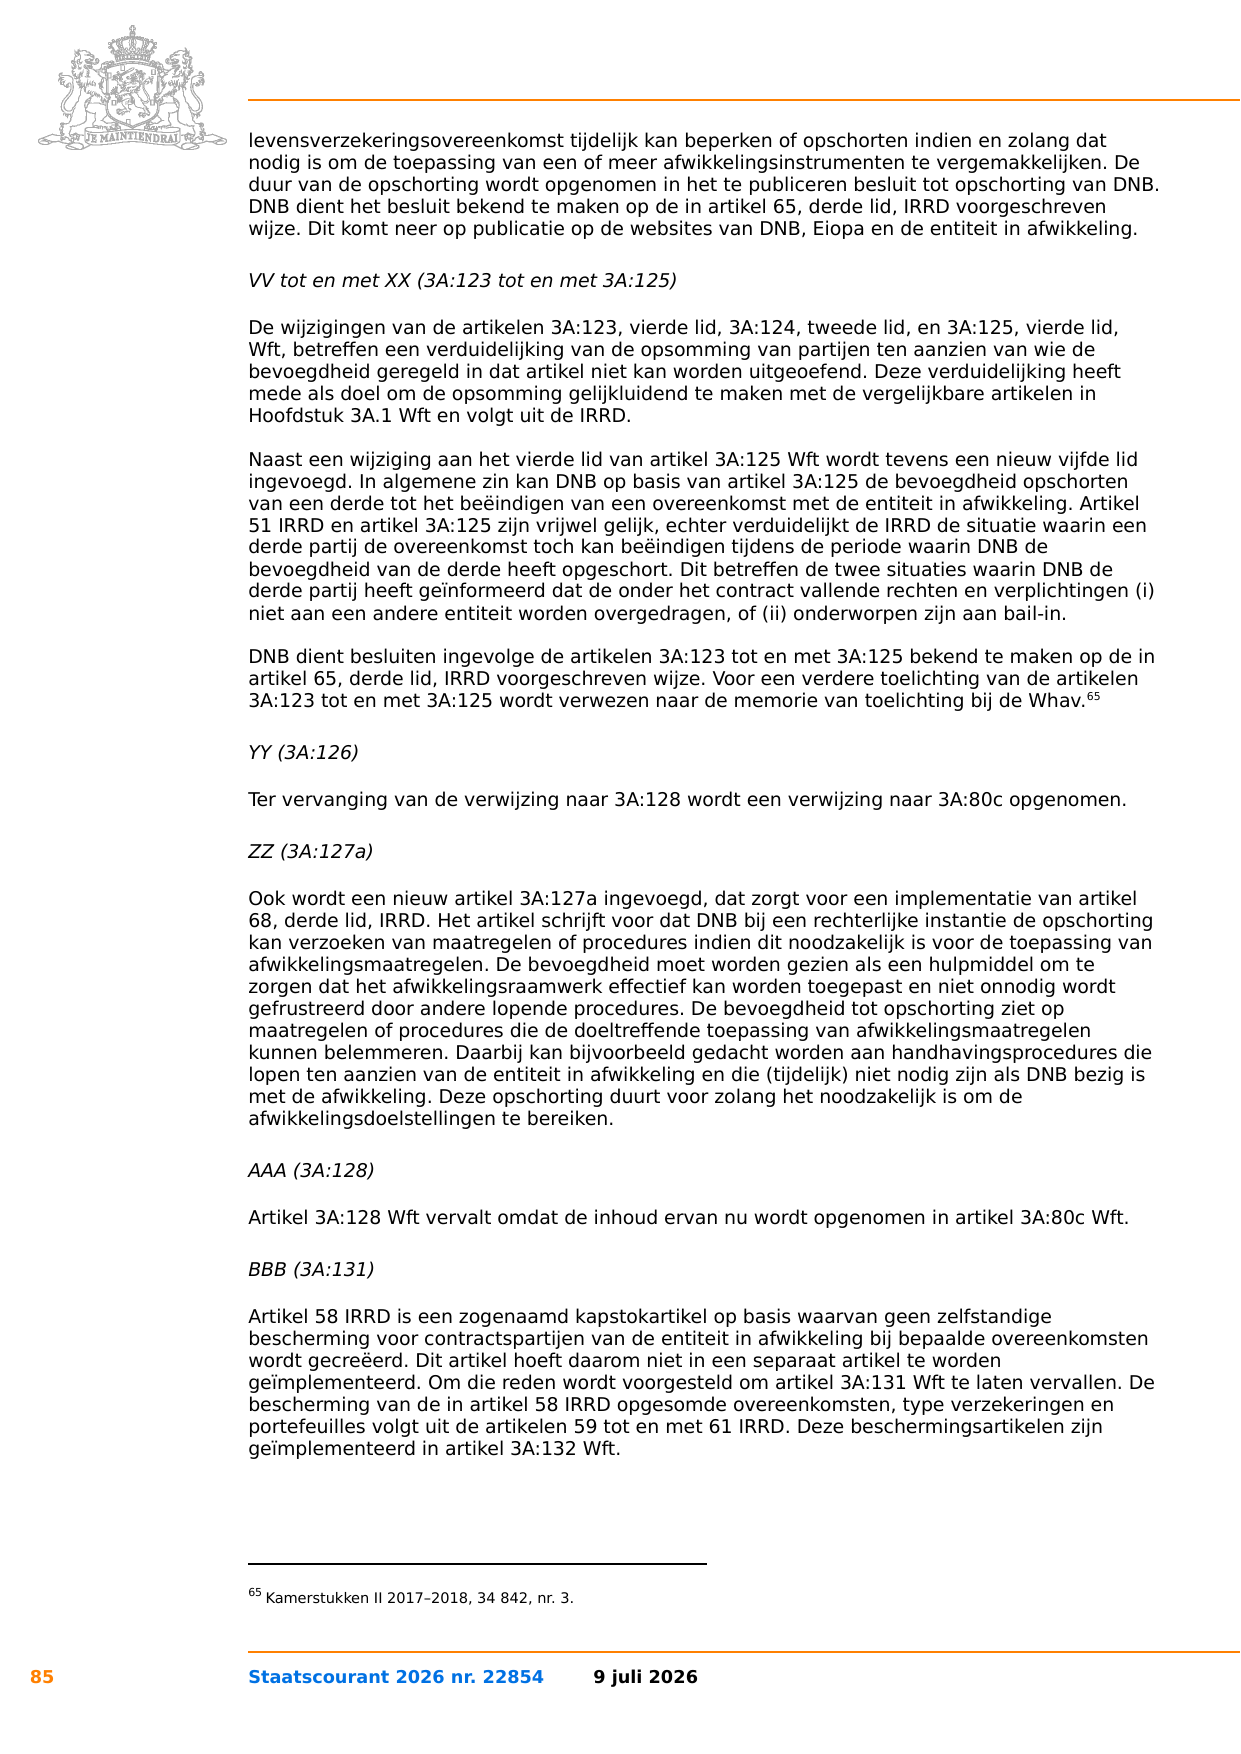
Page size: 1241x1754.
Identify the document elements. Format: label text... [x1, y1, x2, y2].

text levensverzekeringsovereenkomst tijdelijk kan beperken of opschorten indien en zolang dat nodig is om de toepassing van een of meer afwikkelingsinstrumenten te vergemakkelijken. De duur van de opschorting wordt opgenomen in het te publiceren besluit tot opschorting van DNB. [248, 130, 1163, 196]
subtitle ZZ (3A:127a) [248, 841, 1163, 863]
subtitle AAA (3A:128) [248, 1160, 1163, 1182]
text Artikel 58 IRRD is een zogenaamd kapstokartikel op basis waarvan geen zelfstandige bescherming voor contractspartijen van de entiteit in afwikkeling bij bepaalde overeenkomsten wordt gecreëerd. Dit artikel hoeft daarom niet in een separaat artikel te worden geïmplementeerd. Om die reden wordt voorgesteld om artikel 3A:131 Wft te laten vervallen. De bescherming van de in artikel 58 IRRD opgesomde overeenkomsten, type verzekeringen en portefeuilles volgt uit de artikelen 59 tot en met 61 IRRD. Deze beschermingsartikelen zijn geïmplementeerd in artikel 3A:132 Wft. [248, 1306, 1163, 1460]
subtitle VV tot en met XX (3A:123 tot en met 3A:125) [248, 270, 1163, 292]
text Ter vervanging van de verwijzing naar 3A:128 wordt een verwijzing naar 3A:80c opgenomen. [248, 789, 1163, 811]
subtitle YY (3A:126) [248, 742, 1163, 764]
picture [38, 25, 227, 150]
text Naast een wijziging aan het vierde lid van artikel 3A:125 Wft wordt tevens een nieuw vijfde lid ingevoegd. In algemene zin kan DNB op basis van artikel 3A:125 de bevoegdheid opschorten van een derde tot het beëindigen van een overeenkomst met de entiteit in afwikkeling. Artikel 51 IRRD en artikel 3A:125 zijn vrijwel gelijk, echter verduidelijkt de IRRD de situatie waarin een derde partij de overeenkomst toch kan beëindigen tijdens de periode waarin DNB de bevoegdheid van de derde heeft opgeschort. Dit betreffen de twee situaties waarin DNB de derde partij heeft geïnformeerd dat de onder het contract vallende rechten en verplichtingen (i) niet aan een andere entiteit worden overgedragen, of (ii) onderworpen zijn aan bail-in. [248, 448, 1163, 624]
subtitle BBB (3A:131) [248, 1259, 1163, 1281]
text Artikel 3A:128 Wft vervalt omdat de inhoud ervan nu wordt opgenomen in artikel 3A:80c Wft. [248, 1207, 1163, 1229]
text Kamerstukken II 2017–2018, 34 842, nr. 3. [248, 1586, 1163, 1608]
text DNB dient besluiten ingevolge de artikelen 3A:123 tot en met 3A:125 bekend te maken op de in artikel 65, derde lid, IRRD voorgeschreven wijze. Voor een verdere toelichting van de artikelen 3A:123 tot en met 3A:125 wordt verwezen naar de memorie van toelichting bij de Whav. [248, 646, 1163, 712]
text De wijzigingen van de artikelen 3A:123, vierde lid, 3A:124, tweede lid, en 3A:125, vierde lid, Wft, betreffen een verduidelijking van de opsomming van partijen ten aanzien van wie de bevoegdheid geregeld in dat artikel niet kan worden uitgeoefend. Deze verduidelijking heeft mede als doel om de opsomming gelijkluidend te maken met de vergelijkbare artikelen in Hoofdstuk 3A.1 Wft en volgt uit de IRRD. [248, 317, 1163, 427]
text DNB dient het besluit bekend te maken op de in artikel 65, derde lid, IRRD voorgeschreven wijze. Dit komt neer op publicatie op de websites van DNB, Eiopa en de entiteit in afwikkeling. [248, 196, 1163, 240]
text Ook wordt een nieuw artikel 3A:127a ingevoegd, dat zorgt voor een implementatie van artikel 68, derde lid, IRRD. Het artikel schrijft voor dat DNB bij een rechterlijke instantie de opschorting kan verzoeken van maatregelen of procedures indien dit noodzakelijk is voor de toepassing van afwikkelingsmaatregelen. De bevoegdheid moet worden gezien als een hulpmiddel om te zorgen dat het afwikkelingsraamwerk effectief kan worden toegepast en niet onnodig wordt gefrustreerd door andere lopende procedures. De bevoegdheid tot opschorting ziet op maatregelen of procedures die de doeltreffende toepassing van afwikkelingsmaatregelen kunnen belemmeren. Daarbij kan bijvoorbeeld gedacht worden aan handhavingsprocedures die lopen ten aanzien van de entiteit in afwikkeling en die (tijdelijk) niet nodig zijn als DNB bezig is met de afwikkeling. Deze opschorting duurt voor zolang het noodzakelijk is om de afwikkelingsdoelstellingen te bereiken. [248, 888, 1163, 1130]
